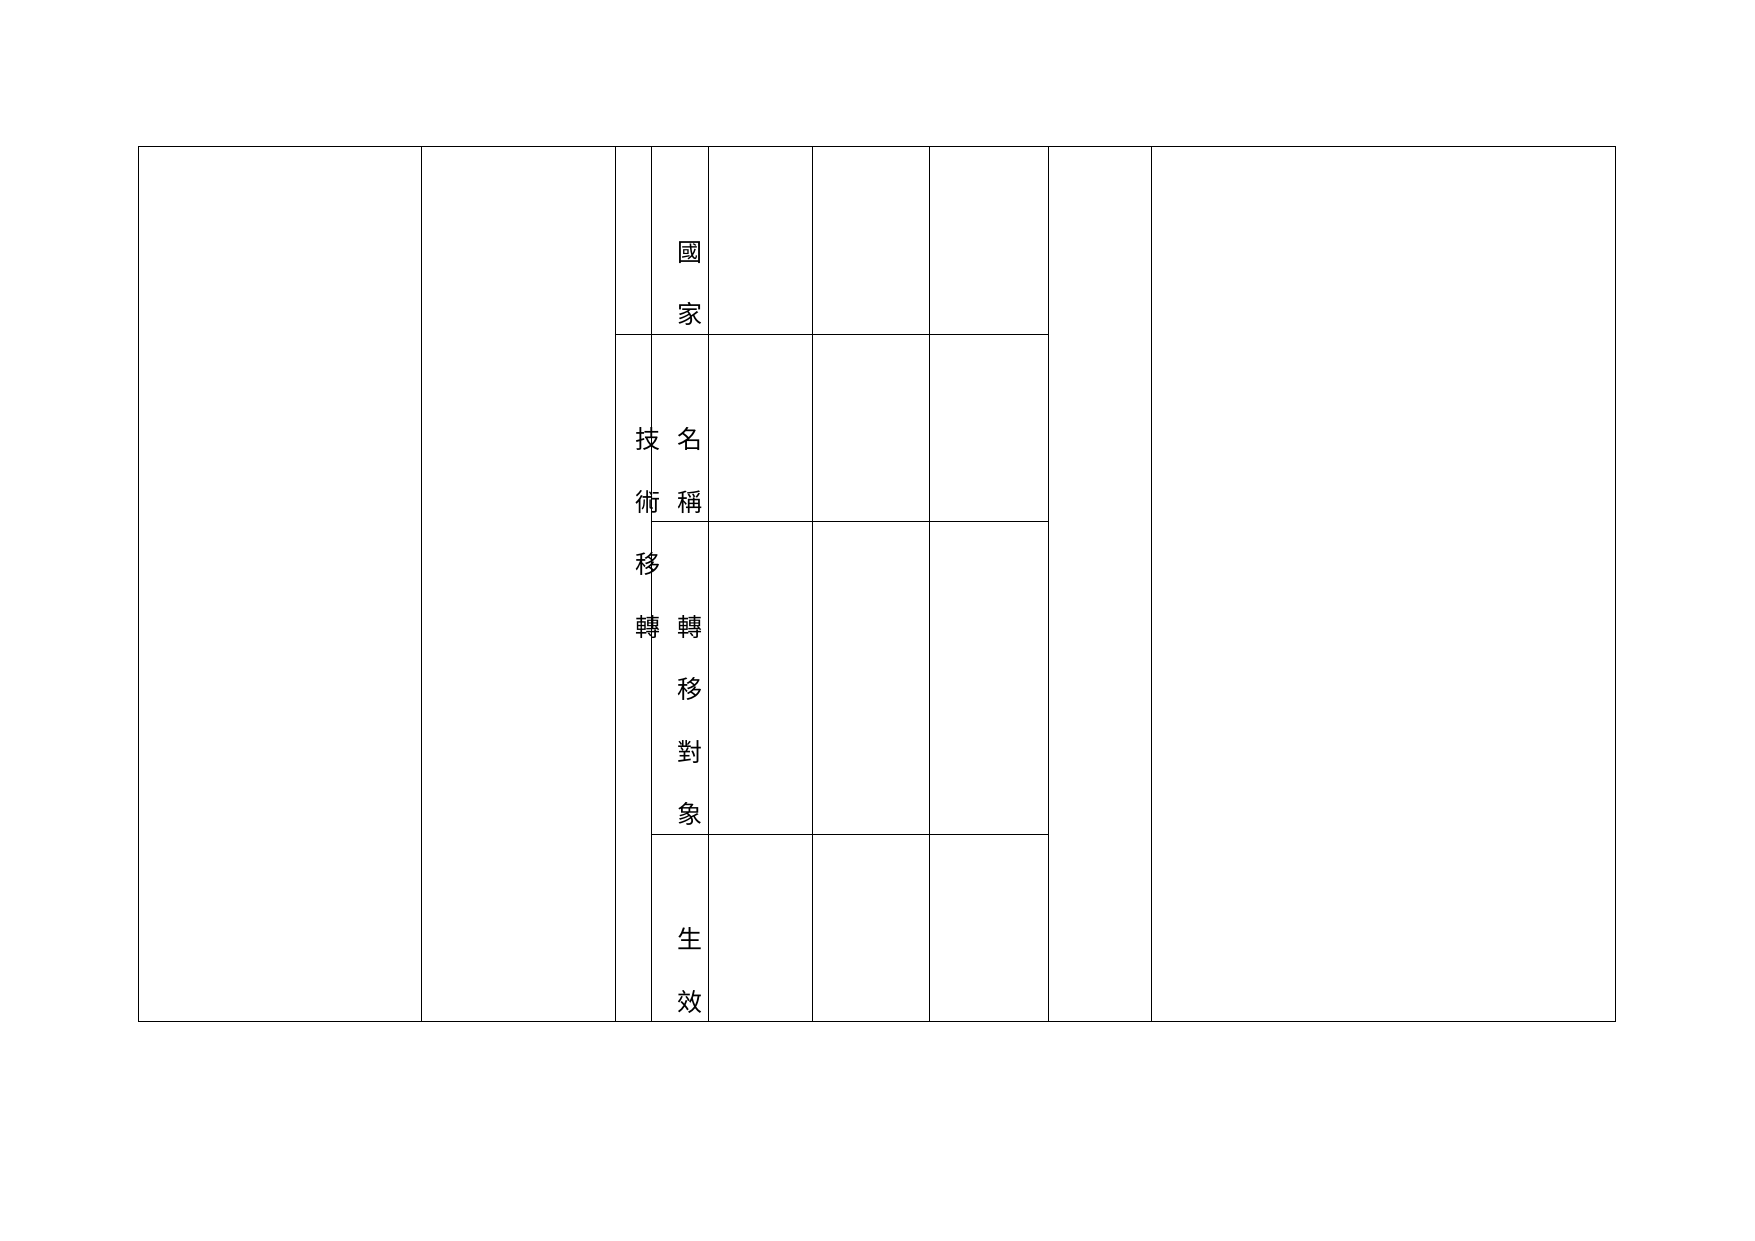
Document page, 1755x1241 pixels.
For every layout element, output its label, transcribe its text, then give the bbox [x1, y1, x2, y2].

table_cell 生效 [652, 835, 708, 1021]
table_cell 轉移對象 [652, 522, 708, 833]
table_cell [709, 335, 812, 521]
table_cell 技術移轉 [616, 335, 651, 1021]
table_cell [813, 147, 929, 333]
table_cell [813, 522, 929, 833]
table_cell [813, 335, 929, 521]
table_cell [709, 147, 812, 333]
table_cell 專利 [616, 147, 651, 333]
table_cell [709, 835, 812, 1021]
table_cell 國家 [652, 147, 708, 333]
table_cell [930, 522, 1048, 833]
table_cell [813, 835, 929, 1021]
table_cell [139, 147, 421, 1021]
table_cell [709, 522, 812, 833]
table_cell 名稱 [652, 335, 708, 521]
table_cell [422, 147, 615, 1021]
table_cell [1152, 147, 1615, 1021]
table_cell [1049, 147, 1151, 1021]
table_cell [930, 147, 1048, 333]
table_cell [930, 835, 1048, 1021]
table_cell [930, 335, 1048, 521]
